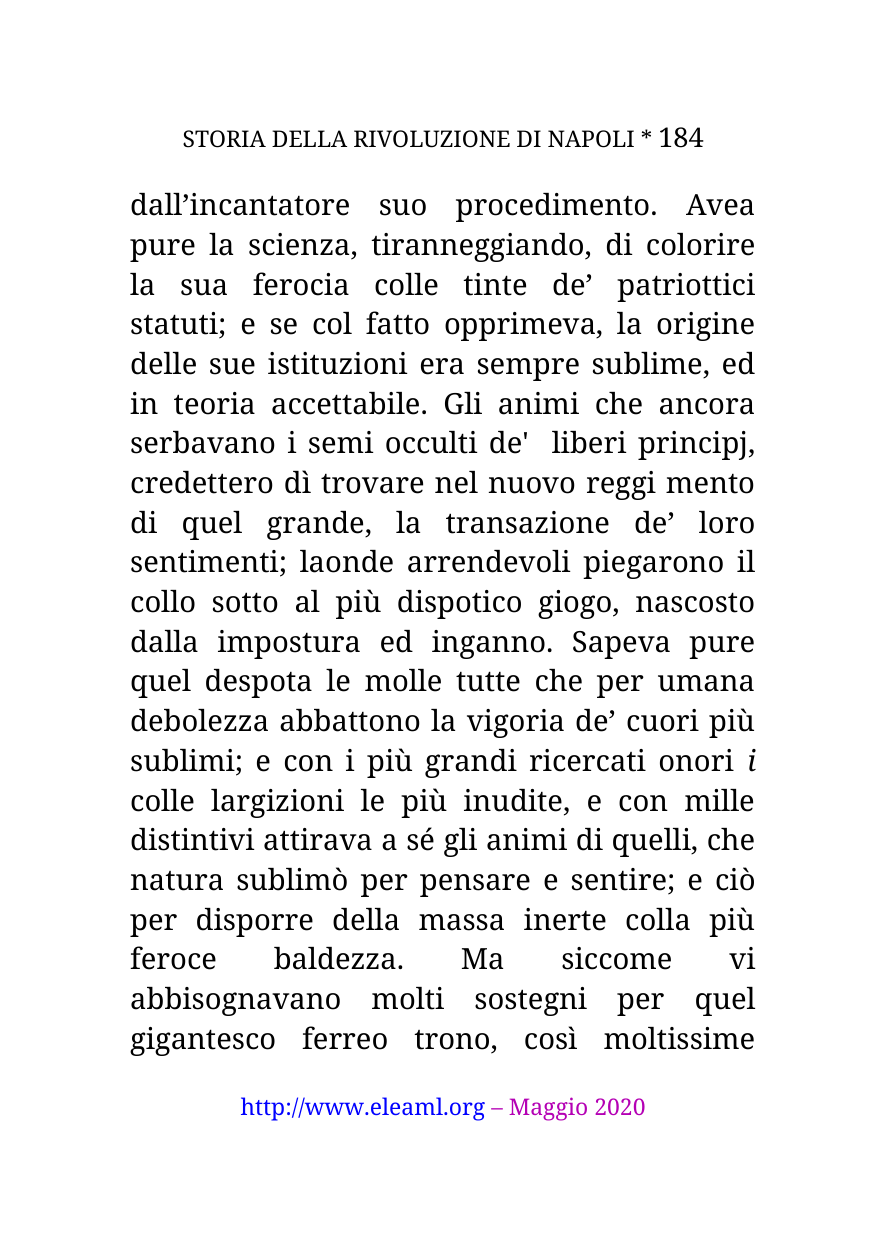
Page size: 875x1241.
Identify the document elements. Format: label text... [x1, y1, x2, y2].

text dall’incantatore suo procedimento. Avea pure la scienza, tiranneggiando, di colorire la sua ferocia colle tinte de’ patriottici statuti; e se col fatto opprimeva, la origine delle sue istituzioni era sempre sublime, ed in teoria accettabile. Gli animi che ancora serbavano i semi occulti de' liberi principj, credettero dì trovare nel nuovo reggi mento di quel grande, la transazione de’ loro sentimenti; laonde arrendevoli piegarono il collo sotto al più dispotico giogo, nascosto dalla impostura ed inganno. Sapeva pure quel despota le molle tutte che per umana debolezza abbattono la vigoria de’ cuori più sublimi; e con i più grandi ricercati onori i colle largizioni le più inudite, e con mille distintivi attirava a sé gli animi di quelli, che natura sublimò per pensare e sentire; e ciò per disporre della massa inerte colla più feroce baldezza. Ma siccome vi abbisognavano molti sostegni per quel gigantesco ferreo trono, così moltissime [130, 184, 756, 1058]
